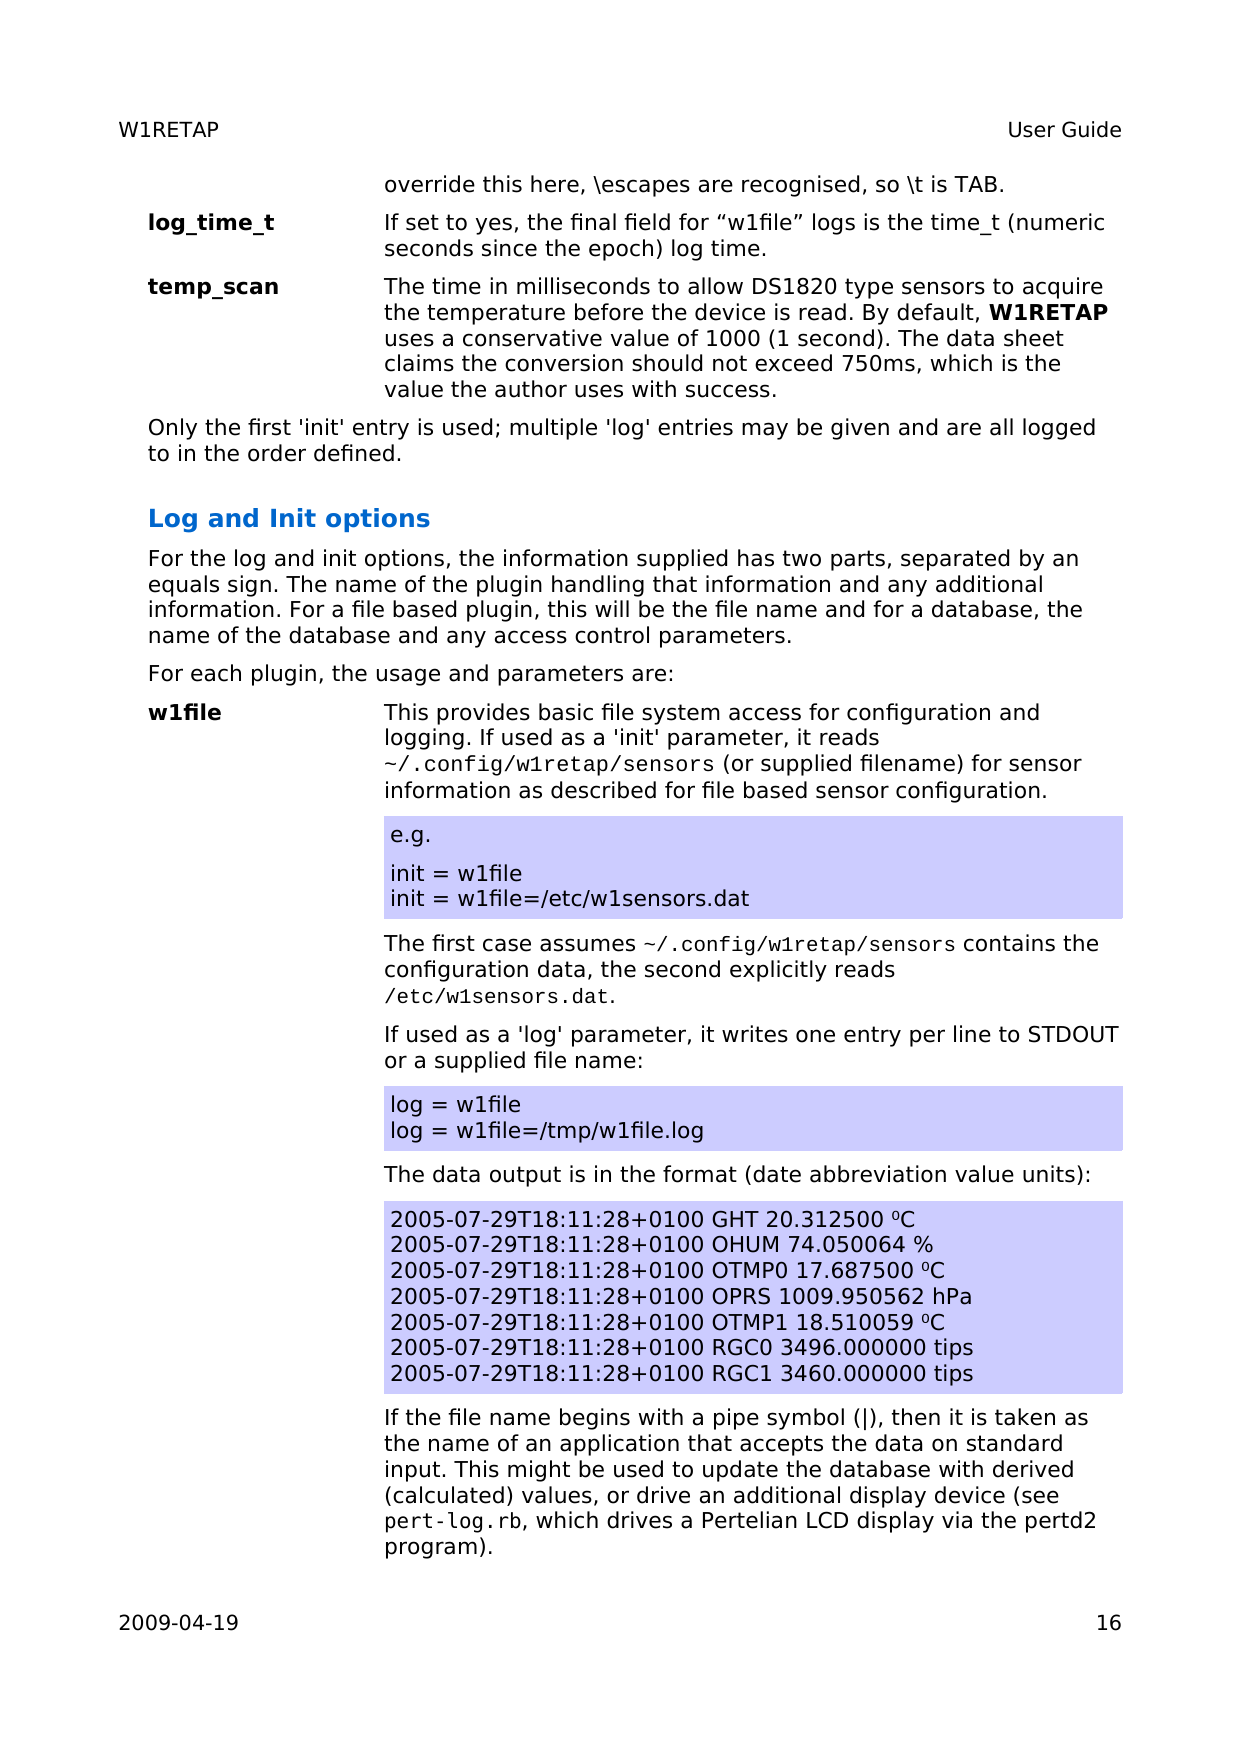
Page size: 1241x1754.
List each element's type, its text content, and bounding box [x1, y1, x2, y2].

text log = w1file log = w1file=/tmp/w1file.log [385, 1087, 1122, 1150]
list If used as a 'log' parameter, it writes one entry per line to STDOUT or a supplied file name: [148, 1022, 1122, 1074]
list log_time_t If set to yes, the final field for “w1file” logs is the time_t (numeric seconds since the epoch) log time. [148, 210, 1122, 262]
list If the file name begins with a pipe symbol (|), then it is taken as the name of an application that accepts the data on standard input. This might be used to update the database with derived (calculated) values, or drive an additional display device (see pert-log.rb, which drives a Pertelian LCD display via the pertd2 program). [148, 1405, 1122, 1560]
list The data output is in the format (date abbreviation value units): [148, 1162, 1122, 1188]
list The first case assumes ~/.config/w1retap/sensors contains the configuration data, the second explicitly reads /etc/w1sensors.dat. [148, 931, 1122, 1010]
text Only the first 'init' entry is used; multiple 'log' entries may be given and are all logged to in the order defined. [148, 415, 1122, 467]
text For each plugin, the usage and parameters are: [148, 661, 1122, 687]
list w1file This provides basic file system access for configuration and logging. If used as a 'init' parameter, it reads ~/.config/w1retap/sensors (or supplied filename) for sensor information as described for file based sensor configuration. [148, 699, 1122, 804]
text 2005-07-29T18:11:28+0100 GHT 20.312500 ⁰C 2005-07-29T18:11:28+0100 OHUM 74.050064 % 2005-07-29T18:11:28+0100 OTMP0 17.687500 ⁰C 2005-07-29T18:11:28+0100 OPRS 1009.950562 hPa 2005-07-29T18:11:28+0100 OTMP1 18.510059 ⁰C 2005-07-29T18:11:28+0100 RGC0 3496.000000 tips 2005-07-29T18:11:28+0100 RGC1 3460.000000 tips [385, 1202, 1122, 1393]
subtitle Log and Init options [148, 504, 1122, 533]
list override this here, \escapes are recognised, so \t is TAB. [148, 172, 1122, 198]
text e.g. [385, 817, 1122, 848]
list temp_scan The time in milliseconds to allow DS1820 type sensors to acquire the temperature before the device is read. By default, W1RETAP uses a conservative value of 1000 (1 second). The data sheet claims the conversion should not exceed 750ms, which is the value the author uses with success. [148, 274, 1122, 403]
text init = w1file init = w1file=/etc/w1sensors.dat [385, 854, 1122, 918]
text For the log and init options, the information supplied has two parts, separated by an equals sign. The name of the plugin handling that information and any additional information. For a file based plugin, this will be the file name and for a database, the name of the database and any access control parameters. [148, 546, 1122, 649]
